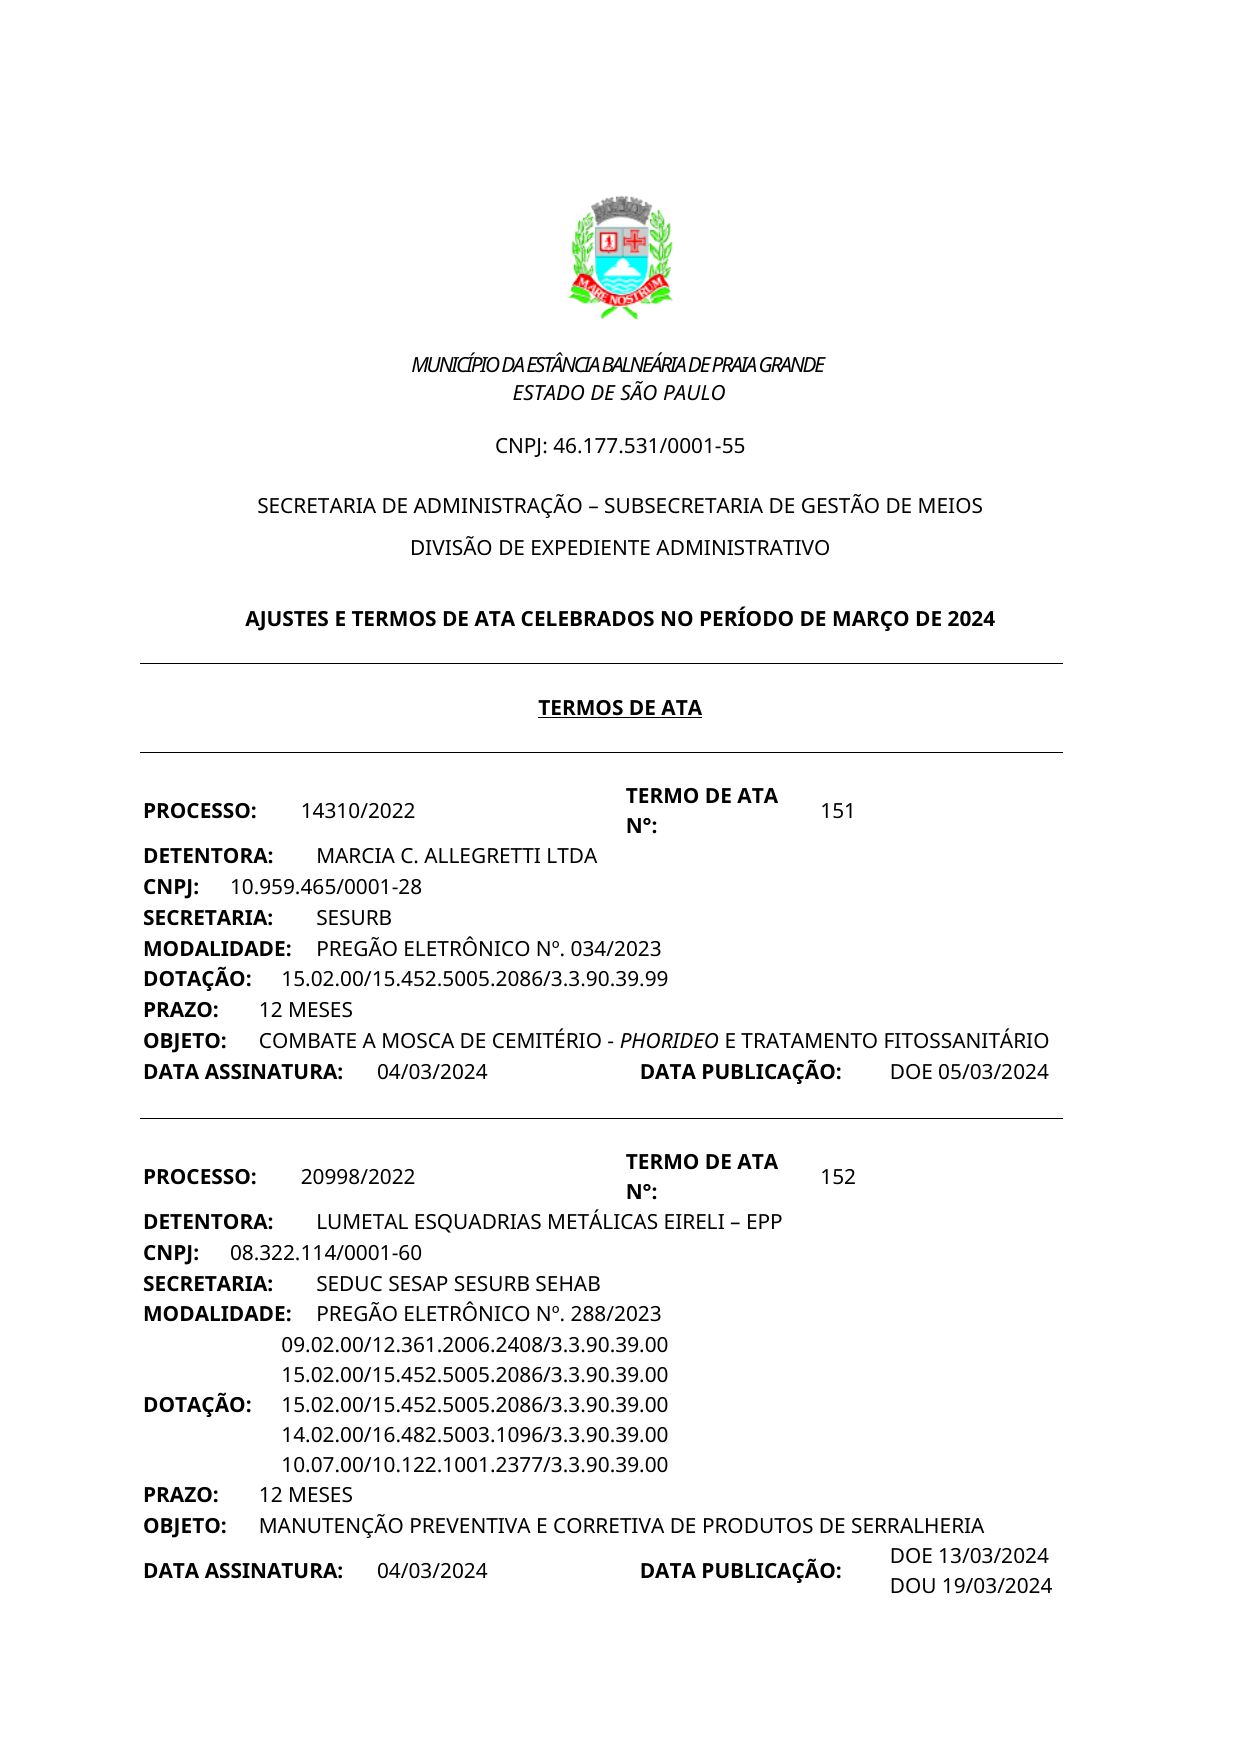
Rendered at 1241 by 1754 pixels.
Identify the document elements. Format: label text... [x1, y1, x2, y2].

table_cell MANUTENÇÃO PREVENTIVA E CORRETIVA DE PRODUTOS DE SERRALHERIA [251, 1511, 1104, 1542]
table_cell seduc sesap sesurb sehab [309, 1269, 1104, 1299]
table_cell SECRETARIA: [136, 1269, 309, 1299]
table_cell SESURB [309, 903, 1104, 933]
table_cell CNPJ: [136, 872, 222, 903]
text AJUSTES E TERMOS DE ATA CELEBRADOS NO PERÍODO DE MARÇO DE 2024 [177, 604, 1063, 633]
table_cell PREGÃO ELETRÔNICO Nº. 034/2023 [309, 934, 1104, 964]
table_header 152 [813, 1147, 1104, 1207]
table_header 151 [813, 781, 1104, 841]
table_cell 04/03/2024 [370, 1056, 632, 1087]
table_header TERMO DE ATA N°: [618, 781, 813, 841]
table_header PROCESSO: [136, 1147, 293, 1207]
table_cell 15.02.00/15.452.5005.2086/3.3.90.39.99 [274, 964, 1104, 995]
table_cell OBJETO: [136, 1026, 251, 1056]
table_cell 10.959.465/0001-28 [223, 872, 1104, 903]
table_cell OBJETO: [136, 1511, 251, 1542]
table_cell 04/03/2024 [370, 1542, 632, 1601]
table_cell DATA PUBLICAÇÃO: [632, 1542, 882, 1601]
subtitle SECRETARIA DE ADMINISTRAÇÃO – SUBSECRETARIA DE GESTÃO DE MEIOS [177, 491, 1063, 519]
table_cell 12 meses [251, 1480, 1104, 1511]
table_cell PRAZO: [136, 995, 251, 1026]
table_cell 09.02.00/12.361.2006.2408/3.3.90.39.00 15.02.00/15.452.5005.2086/3.3.90.39.00 15.02.00/15.452.5005.2086/3.3.90.39.00 14.02.00/16.482.5003.1096/3.3.90.39.00 10.07.00/10.122.1001.2377/3.3.90.39.00 [274, 1330, 1104, 1480]
subtitle CNPJ: 46.177.531/0001-55 [177, 432, 1063, 460]
table_cell COMBATE A MOSCA DE CEMITÉRIO - PHORIDEO E TRATAMENTO FITOSSANITÁRIO [251, 1026, 1104, 1056]
table_cell DATA PUBLICAÇÃO: [632, 1056, 882, 1087]
table_cell PRAZO: [136, 1480, 251, 1511]
table_cell DATA ASSINATURA: [136, 1542, 369, 1601]
table_cell SECRETARIA: [136, 903, 309, 933]
text TERMOS DE ATA [177, 693, 1063, 721]
table_cell 12 MESES [251, 995, 1104, 1026]
table_header TERMO DE ATA N°: [618, 1147, 813, 1207]
table_cell DETENTORA: [136, 1207, 309, 1238]
table_cell DOTAÇÃO: [136, 1330, 274, 1480]
table_cell 08.322.114/0001-60 [223, 1238, 1104, 1268]
table_cell MODALIDADE: [136, 1299, 309, 1330]
table_cell PREGÃO ELETRÔNICO Nº. 288/2023 [309, 1299, 1104, 1330]
table_cell DOTAÇÃO: [136, 964, 274, 995]
table_header 14310/2022 [293, 781, 618, 841]
table_cell DOE 05/03/2024 [882, 1056, 1104, 1087]
table_cell MARCIA C. ALLEGRETTI LTDA [309, 841, 1104, 872]
table_cell CNPJ: [136, 1238, 222, 1268]
table_cell doe 13/03/2024 dou 19/03/2024 [882, 1542, 1104, 1601]
text ESTADO DE SÃO PAULO [177, 378, 1063, 407]
table_cell MODALIDADE: [136, 934, 309, 964]
table_cell DATA ASSINATURA: [136, 1056, 369, 1087]
text MUNICÍPIO DA ESTÂNCIA BALNEÁRIA DE PRAIA GRANDE [177, 350, 1063, 378]
table_header PROCESSO: [136, 781, 293, 841]
table_header 20998/2022 [293, 1147, 618, 1207]
table_cell DETENTORA: [136, 841, 309, 872]
subtitle DIVISÃO DE EXPEDIENTE ADMINISTRATIVO [177, 533, 1063, 562]
table_cell LUMETAL ESQUADRIAS METÁLICAS EIRELI – EPP [309, 1207, 1104, 1238]
